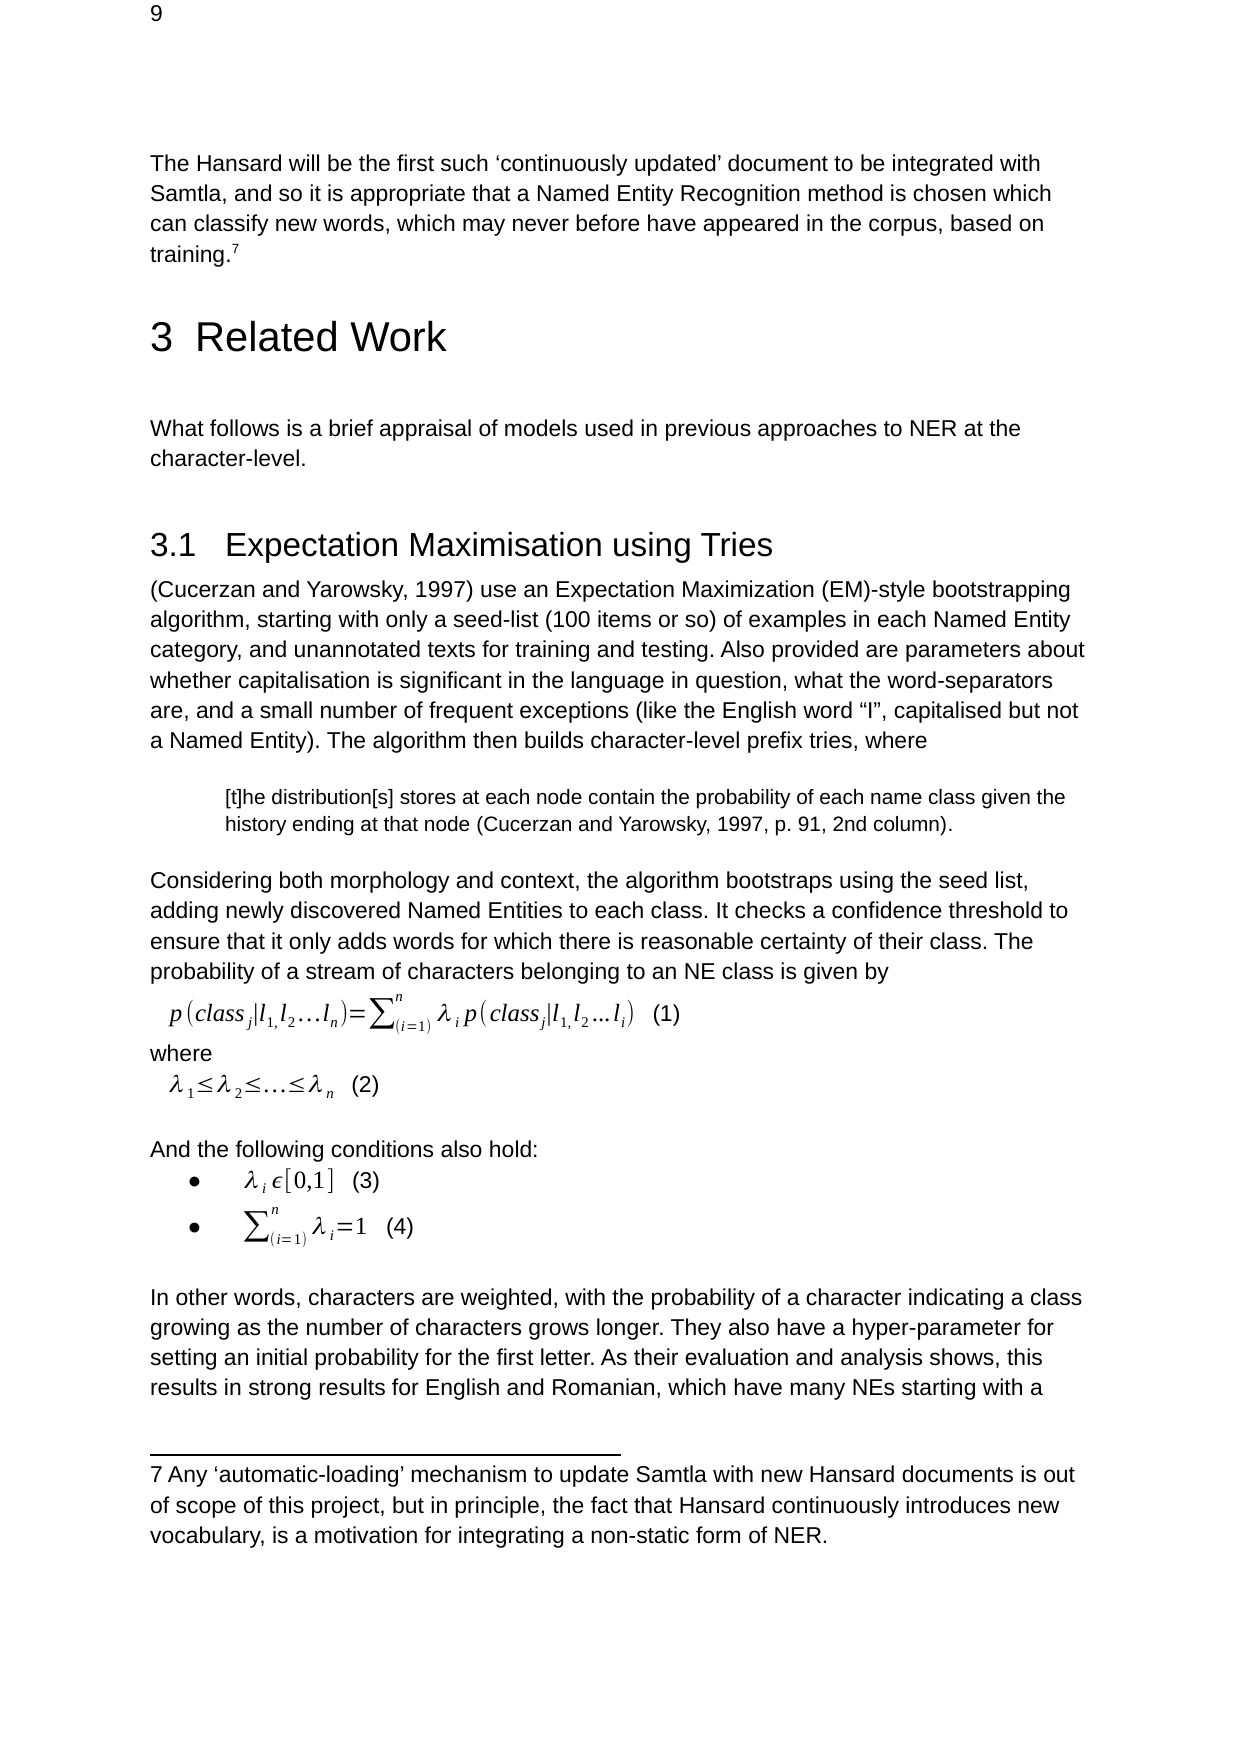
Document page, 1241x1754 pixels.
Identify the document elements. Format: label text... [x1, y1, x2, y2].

text What follows is a brief appraisal of models used in previous approaches to NER at the character-level. [150, 414, 1090, 471]
text (Cucerzan and Yarowsky, 1997)⁠ use an Expectation Maximization (EM)-style bootstrapping algorithm, starting with only a seed-list (100 items or so) of examples in each Named Entity category, and unannotated texts for training and testing. Also provided are parameters about whether capitalisation is significant in the language in question, what the word-separators are, and a small number of frequent exceptions (like the English word “I”, capitalised but not a Named Entity). The algorithm then builds character-level prefix tries, where [150, 576, 1090, 753]
text where [150, 1040, 1090, 1066]
text (2) [150, 1070, 1090, 1102]
subtitle Expectation Maximisation using Tries [150, 525, 1090, 563]
text And the following conditions also hold: [150, 1136, 1090, 1162]
list (4) [187, 1201, 1090, 1249]
text Considering both morphology and context, the algorithm bootstraps using the seed list, adding newly discovered Named Entities to each class. It checks a confidence threshold to ensure that it only adds words for which there is reasonable certainty of their class. The probability of a stream of characters belonging to an NE class is given by [150, 867, 1090, 984]
text Any ‘automatic-loading’ mechanism to update Samtla with new Hansard documents is out of scope of this project, but in principle, the fact that Hansard continuously introduces new vocabulary, is a motivation for integrating a non-static form of NER. [150, 1461, 1090, 1548]
subtitle Related Work [150, 312, 1090, 360]
list (3) [187, 1166, 1090, 1197]
text In other words, characters are weighted, with the probability of a character indicating a class growing as the number of characters grows longer. They also have a hyper-parameter for setting an initial probability for the first letter. As their evaluation and analysis shows, this results in strong results for English and Romanian, which have many NEs starting with a [150, 1283, 1090, 1400]
text The Hansard will be the first such ‘continuously updated’ document to be integrated with Samtla, and so it is appropriate that a Named Entity Recognition method is chosen which can classify new words, which may never before have appeared in the corpus, based on training. [150, 150, 1090, 267]
text [t]he distribution[s] stores at each node contain the probability of each name class given the history ending at that node (Cucerzan and Yarowsky, 1997, p. 91, 2nd column)⁠. [225, 785, 1090, 836]
text (1) [150, 988, 1090, 1036]
